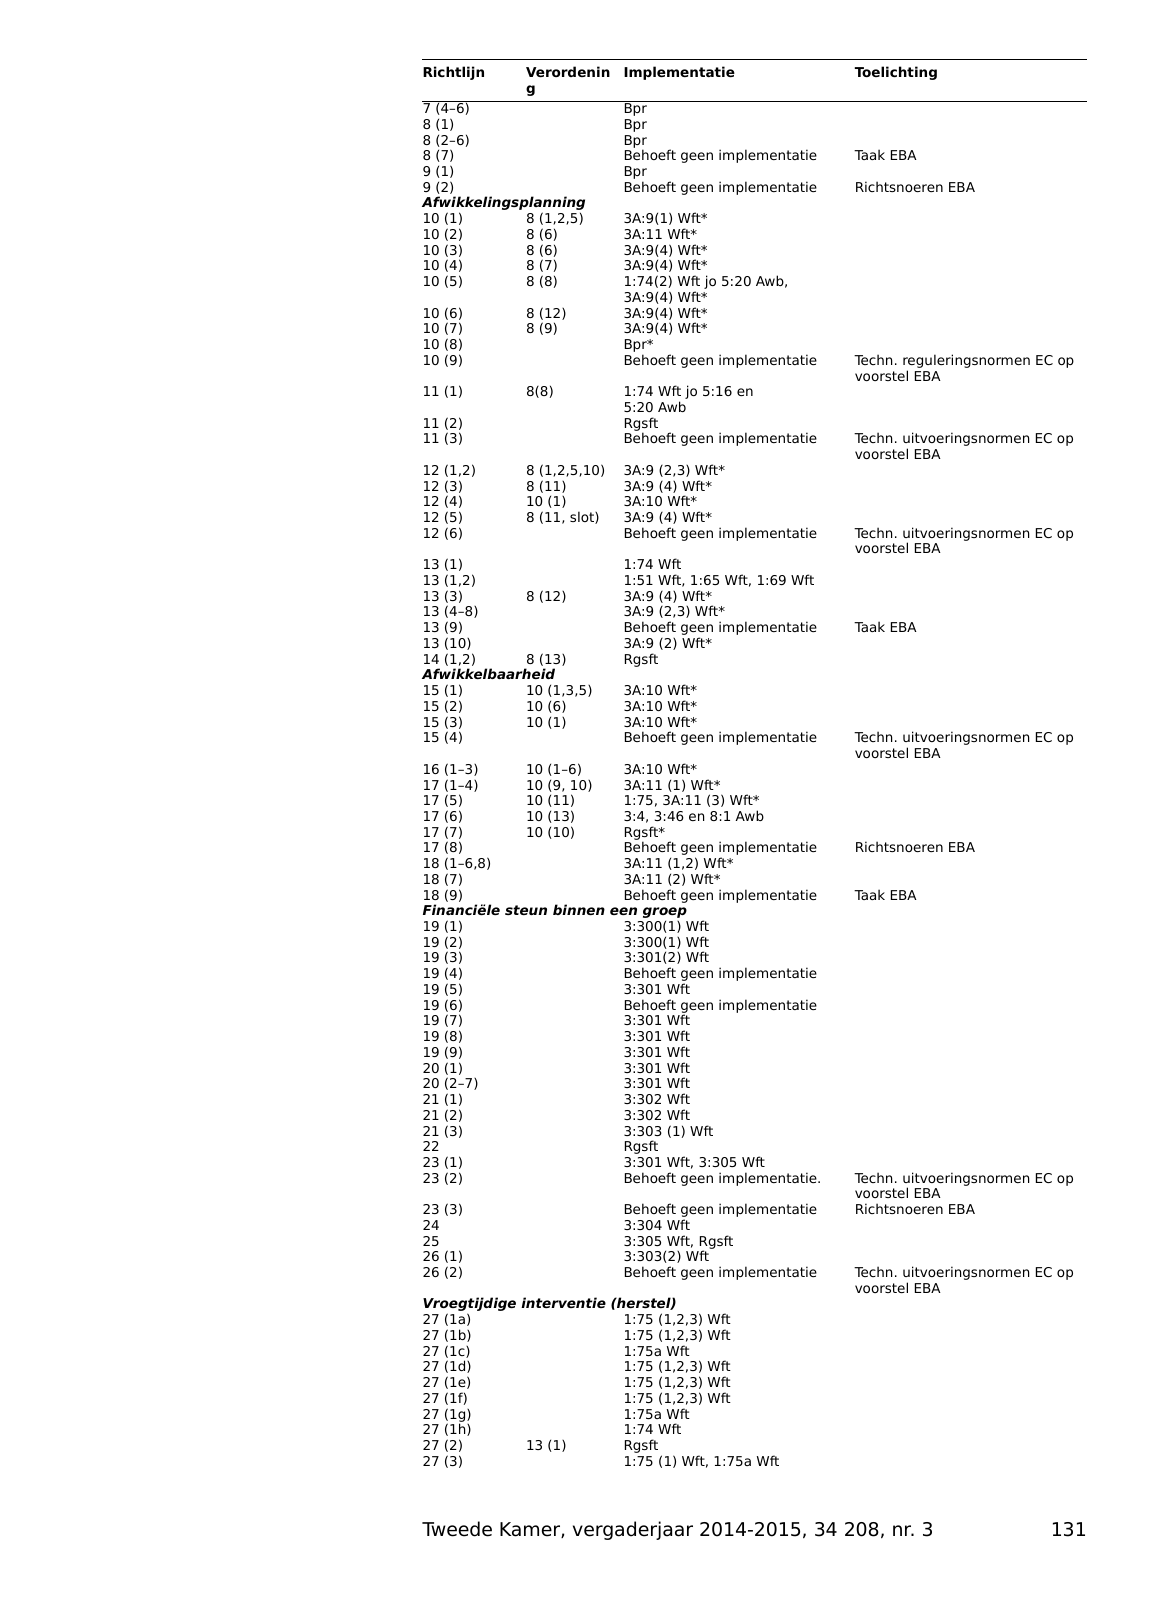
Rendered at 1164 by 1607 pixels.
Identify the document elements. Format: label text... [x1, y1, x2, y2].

table_cell 24 [422, 1218, 520, 1233]
table_cell 19 (8) [422, 1029, 520, 1045]
table_cell 10 (9) [422, 353, 520, 384]
table_cell 11 (2) [422, 416, 520, 431]
table_cell 10 (1–6) [520, 762, 617, 777]
table_cell 20 (2–7) [422, 1076, 520, 1092]
table_cell [849, 1438, 1087, 1454]
table_cell 26 (1) [422, 1249, 520, 1265]
table_cell [849, 258, 1087, 274]
table_cell Afwikkelingsplanning [422, 195, 1087, 211]
table_cell 3:301 Wft, 3:305 Wft [618, 1155, 848, 1171]
table_cell 8 (11, slot) [520, 510, 617, 526]
table_cell [849, 966, 1087, 982]
table_cell 8 (11) [520, 479, 617, 494]
table_cell 20 (1) [422, 1060, 520, 1076]
table_cell 8(8) [520, 384, 617, 416]
table_cell 3:300(1) Wft [618, 935, 848, 950]
table_cell Taak EBA [849, 888, 1087, 903]
table_cell 12 (6) [422, 526, 520, 557]
table_cell 10 (4) [422, 258, 520, 274]
table_cell 22 [422, 1139, 520, 1155]
table_cell [849, 1060, 1087, 1076]
table_cell Rgsft [618, 651, 848, 667]
table_cell [849, 1155, 1087, 1171]
table_cell [849, 1234, 1087, 1249]
table_cell [520, 856, 617, 872]
table_cell 19 (9) [422, 1045, 520, 1060]
table_cell [849, 982, 1087, 997]
table_cell [849, 589, 1087, 604]
table_cell [520, 102, 617, 117]
table_cell 16 (1–3) [422, 762, 520, 777]
table_cell [849, 604, 1087, 620]
table_cell [849, 416, 1087, 431]
table_cell [849, 872, 1087, 887]
table_cell 3A:10 Wft* [618, 699, 848, 714]
table_cell 3A:9 (4) Wft* [618, 510, 848, 526]
table_cell 19 (2) [422, 935, 520, 950]
table_cell 1:74 Wft jo 5:16 en 5:20 Awb [618, 384, 848, 416]
table_cell 14 (1,2) [422, 651, 520, 667]
table_cell 3A:9 (4) Wft* [618, 479, 848, 494]
table_cell [520, 919, 617, 934]
table_cell 27 (1f) [422, 1391, 520, 1406]
table_cell 10 (11) [520, 793, 617, 809]
table_cell 8 (7) [520, 258, 617, 274]
table_cell [849, 463, 1087, 478]
table_cell 8 (2–6) [422, 133, 520, 148]
table_cell Behoeft geen implementatie [618, 148, 848, 164]
table_cell 13 (10) [422, 636, 520, 651]
table_cell [849, 651, 1087, 667]
table_cell 11 (3) [422, 431, 520, 463]
table_cell Bpr [618, 117, 848, 132]
table_header Richtlijn [422, 60, 520, 101]
table_cell 3:305 Wft, Rgsft [618, 1234, 848, 1249]
table_cell Richtsnoeren EBA [849, 840, 1087, 856]
table_cell Behoeft geen implementatie [618, 1202, 848, 1218]
table_cell [520, 1171, 617, 1202]
table_cell Financiële steun binnen een groep [422, 903, 1087, 919]
table_cell Behoeft geen implementatie [618, 1265, 848, 1296]
table_cell 3A:9 (2,3) Wft* [618, 604, 848, 620]
table_cell 3:301 Wft [618, 1060, 848, 1076]
table_cell 27 (1a) [422, 1312, 520, 1328]
table_cell 3A:11 (1) Wft* [618, 777, 848, 793]
table_cell [520, 1344, 617, 1359]
table_cell 17 (6) [422, 809, 520, 824]
table_cell [849, 243, 1087, 258]
table_cell Bpr* [618, 337, 848, 353]
table_cell 3:301 Wft [618, 1013, 848, 1029]
table_cell 13 (3) [422, 589, 520, 604]
table_cell 27 (1d) [422, 1359, 520, 1375]
table_cell 10 (6) [422, 305, 520, 321]
table_cell 1:74 Wft [618, 557, 848, 573]
table_cell [849, 510, 1087, 526]
table_cell 1:75 (1,2,3) Wft [618, 1312, 848, 1328]
table_cell 27 (1c) [422, 1344, 520, 1359]
table_cell 1:75a Wft [618, 1344, 848, 1359]
table_cell [520, 1218, 617, 1233]
table_cell 1:75 (1) Wft, 1:75a Wft [618, 1454, 848, 1469]
table_cell [849, 856, 1087, 872]
table_cell [520, 164, 617, 179]
table_cell [849, 305, 1087, 321]
table_cell [849, 1123, 1087, 1139]
table_cell [849, 337, 1087, 353]
table_cell 23 (1) [422, 1155, 520, 1171]
table_cell 3A:9 (4) Wft* [618, 589, 848, 604]
table_cell 18 (7) [422, 872, 520, 887]
table_cell 3:300(1) Wft [618, 919, 848, 934]
table_cell [520, 1234, 617, 1249]
table_cell Techn. uitvoeringsnormen EC op voorstel EBA [849, 431, 1087, 463]
table_cell 26 (2) [422, 1265, 520, 1296]
table_cell [849, 762, 1087, 777]
table_cell 25 [422, 1234, 520, 1249]
table_cell [520, 840, 617, 856]
table_cell 21 (1) [422, 1092, 520, 1108]
table_cell [520, 730, 617, 762]
table_cell 1:51 Wft, 1:65 Wft, 1:69 Wft [618, 573, 848, 588]
table_cell 3A:10 Wft* [618, 683, 848, 699]
table_cell [520, 1013, 617, 1029]
table_cell [849, 919, 1087, 934]
table_cell 7 (4–6) [422, 102, 520, 117]
table_cell [520, 998, 617, 1013]
table_cell [520, 1108, 617, 1123]
table_cell 21 (3) [422, 1123, 520, 1139]
table_cell [849, 1092, 1087, 1108]
table_cell [849, 1045, 1087, 1060]
table_cell [849, 636, 1087, 651]
table_cell [520, 636, 617, 651]
table_cell 3A:9 (2,3) Wft* [618, 463, 848, 478]
table_cell Behoeft geen implementatie [618, 840, 848, 856]
table_cell [520, 1359, 617, 1375]
table_cell 11 (1) [422, 384, 520, 416]
table_cell Techn. reguleringsnormen EC op voorstel EBA [849, 353, 1087, 384]
table_cell Behoeft geen implementatie [618, 888, 848, 903]
table_cell [849, 1344, 1087, 1359]
table_cell 3A:11 (2) Wft* [618, 872, 848, 887]
table_header Verordening [520, 60, 617, 101]
table_cell Behoeft geen implementatie. [618, 1171, 848, 1202]
table_cell 13 (1) [520, 1438, 617, 1454]
table_cell 1:75 (1,2,3) Wft [618, 1359, 848, 1375]
table_cell Techn. uitvoeringsnormen EC op voorstel EBA [849, 1171, 1087, 1202]
table_cell 3A:9(4) Wft* [618, 305, 848, 321]
table_cell [520, 1092, 617, 1108]
table_cell 3A:9(4) Wft* [618, 258, 848, 274]
table_cell [520, 872, 617, 887]
table_cell [520, 950, 617, 966]
table_cell Behoeft geen implementatie [618, 620, 848, 636]
table_cell [849, 384, 1087, 416]
table_cell 1:75 (1,2,3) Wft [618, 1375, 848, 1391]
table_cell [849, 998, 1087, 1013]
table_cell 10 (8) [422, 337, 520, 353]
table_cell 27 (1g) [422, 1406, 520, 1422]
table_cell 3:302 Wft [618, 1092, 848, 1108]
table_cell [849, 573, 1087, 588]
table_cell 12 (3) [422, 479, 520, 494]
table_cell [849, 825, 1087, 840]
table_cell Afwikkelbaarheid [422, 667, 1087, 683]
table_cell 15 (4) [422, 730, 520, 762]
table_cell 3A:11 (1,2) Wft* [618, 856, 848, 872]
table_cell 3A:9 (2) Wft* [618, 636, 848, 651]
table_cell 10 (3) [422, 243, 520, 258]
table_cell Techn. uitvoeringsnormen EC op voorstel EBA [849, 526, 1087, 557]
table_cell [849, 494, 1087, 510]
table_cell 3:301 Wft [618, 1029, 848, 1045]
table_cell [520, 966, 617, 982]
table_cell 27 (1h) [422, 1422, 520, 1438]
table_cell 27 (1b) [422, 1328, 520, 1343]
table_cell 3A:11 Wft* [618, 227, 848, 242]
table_cell Rgsft [618, 1139, 848, 1155]
table_cell 1:75, 3A:11 (3) Wft* [618, 793, 848, 809]
table_cell [520, 1391, 617, 1406]
table_cell [849, 1029, 1087, 1045]
table_cell 15 (2) [422, 699, 520, 714]
table_cell [520, 1249, 617, 1265]
table_cell 19 (7) [422, 1013, 520, 1029]
table_cell 3A:9(4) Wft* [618, 243, 848, 258]
table_cell 10 (10) [520, 825, 617, 840]
table_cell [520, 604, 617, 620]
table_cell [849, 793, 1087, 809]
table_cell [520, 620, 617, 636]
table_cell [520, 1155, 617, 1171]
table_cell 13 (1) [422, 557, 520, 573]
table_cell 19 (1) [422, 919, 520, 934]
table_cell 17 (1–4) [422, 777, 520, 793]
table_cell 12 (4) [422, 494, 520, 510]
table_cell 23 (2) [422, 1171, 520, 1202]
table_cell [849, 714, 1087, 730]
table_cell 10 (1) [520, 494, 617, 510]
table_cell 15 (3) [422, 714, 520, 730]
table_cell [849, 557, 1087, 573]
table_cell [520, 1029, 617, 1045]
table_cell 3:301 Wft [618, 1045, 848, 1060]
table_cell [520, 180, 617, 195]
table_cell [849, 1013, 1087, 1029]
table_cell [520, 1328, 617, 1343]
table_cell 3A:10 Wft* [618, 762, 848, 777]
table_cell 13 (1,2) [422, 573, 520, 588]
table_header Toelichting [849, 60, 1087, 101]
table_cell [849, 321, 1087, 337]
table_cell 27 (3) [422, 1454, 520, 1469]
table_cell [849, 274, 1087, 305]
table_cell 10 (5) [422, 274, 520, 305]
table_cell [520, 117, 617, 132]
table_cell [849, 1406, 1087, 1422]
table_cell 23 (3) [422, 1202, 520, 1218]
table_cell [520, 1139, 617, 1155]
table_cell 18 (9) [422, 888, 520, 903]
table_cell [520, 1123, 617, 1139]
table_cell Behoeft geen implementatie [618, 353, 848, 384]
table_cell 3A:10 Wft* [618, 714, 848, 730]
table_cell 21 (2) [422, 1108, 520, 1123]
table_cell Techn. uitvoeringsnormen EC op voorstel EBA [849, 730, 1087, 762]
table_cell 8 (6) [520, 227, 617, 242]
table_cell 8 (1,2,5) [520, 211, 617, 227]
table_cell 8 (7) [422, 148, 520, 164]
table_cell 3A:10 Wft* [618, 494, 848, 510]
table_cell 8 (9) [520, 321, 617, 337]
table_cell 9 (2) [422, 180, 520, 195]
table_cell 17 (7) [422, 825, 520, 840]
table_cell [520, 935, 617, 950]
table_cell [849, 777, 1087, 793]
table_cell Behoeft geen implementatie [618, 431, 848, 463]
table_cell [849, 117, 1087, 132]
table_cell [849, 164, 1087, 179]
table_cell 1:74(2) Wft jo 5:20 Awb, 3A:9(4) Wft* [618, 274, 848, 305]
table_cell Rgsft [618, 1438, 848, 1454]
table_cell 12 (1,2) [422, 463, 520, 478]
table_cell [849, 133, 1087, 148]
table_cell [520, 416, 617, 431]
table_cell 8 (8) [520, 274, 617, 305]
table_cell [849, 1375, 1087, 1391]
table_cell 17 (8) [422, 840, 520, 856]
table_cell Rgsft [618, 416, 848, 431]
table_cell 9 (1) [422, 164, 520, 179]
table_cell 19 (3) [422, 950, 520, 966]
table_cell 19 (6) [422, 998, 520, 1013]
table_cell 1:74 Wft [618, 1422, 848, 1438]
table_cell [849, 211, 1087, 227]
table_cell Bpr [618, 102, 848, 117]
table_cell 3:301 Wft [618, 982, 848, 997]
table_cell [849, 1359, 1087, 1375]
table_cell [849, 1391, 1087, 1406]
table_cell 10 (7) [422, 321, 520, 337]
table_cell [849, 479, 1087, 494]
table_cell 3A:9(1) Wft* [618, 211, 848, 227]
table_cell [849, 227, 1087, 242]
table_cell 27 (2) [422, 1438, 520, 1454]
table_cell 19 (4) [422, 966, 520, 982]
table_cell [849, 1139, 1087, 1155]
table_cell [520, 148, 617, 164]
table_cell [520, 1202, 617, 1218]
table_cell 3:304 Wft [618, 1218, 848, 1233]
table_cell [520, 1060, 617, 1076]
table_cell [849, 935, 1087, 950]
table_cell Rgsft* [618, 825, 848, 840]
table_cell [520, 982, 617, 997]
table_cell 17 (5) [422, 793, 520, 809]
table_cell Bpr [618, 164, 848, 179]
table_cell [849, 1454, 1087, 1469]
table_cell 3:301 Wft [618, 1076, 848, 1092]
table_cell 13 (4–8) [422, 604, 520, 620]
table_cell [520, 526, 617, 557]
table_cell Richtsnoeren EBA [849, 1202, 1087, 1218]
table_cell [520, 431, 617, 463]
table_cell [520, 1045, 617, 1060]
table_cell 8 (1) [422, 117, 520, 132]
table_cell [849, 1076, 1087, 1092]
table_cell [520, 1375, 617, 1391]
table_cell 8 (6) [520, 243, 617, 258]
table_cell [849, 1328, 1087, 1343]
table_cell [849, 1218, 1087, 1233]
table_cell [520, 573, 617, 588]
table_cell [849, 1249, 1087, 1265]
table_cell Taak EBA [849, 148, 1087, 164]
table_cell [520, 1422, 617, 1438]
table_cell [849, 683, 1087, 699]
table_cell 18 (1–6,8) [422, 856, 520, 872]
table_cell 10 (6) [520, 699, 617, 714]
table_cell 10 (13) [520, 809, 617, 824]
table_cell [849, 1422, 1087, 1438]
table_cell 19 (5) [422, 982, 520, 997]
table_cell 15 (1) [422, 683, 520, 699]
table_cell Taak EBA [849, 620, 1087, 636]
table_cell 13 (9) [422, 620, 520, 636]
table_cell 8 (1,2,5,10) [520, 463, 617, 478]
table_cell [849, 699, 1087, 714]
table_cell 27 (1e) [422, 1375, 520, 1391]
table_cell 10 (1) [422, 211, 520, 227]
table_cell 10 (1,3,5) [520, 683, 617, 699]
table_cell Behoeft geen implementatie [618, 966, 848, 982]
table_cell Behoeft geen implementatie [618, 998, 848, 1013]
table_cell Techn. uitvoeringsnormen EC op voorstel EBA [849, 1265, 1087, 1296]
table_cell 3:303(2) Wft [618, 1249, 848, 1265]
table_cell [520, 1265, 617, 1296]
table_cell [520, 557, 617, 573]
table_header Implementatie [618, 60, 848, 101]
table_cell 1:75 (1,2,3) Wft [618, 1391, 848, 1406]
table_cell Vroegtijdige interventie (herstel) [422, 1296, 1087, 1312]
table_cell 8 (12) [520, 305, 617, 321]
table_cell [520, 888, 617, 903]
table_cell 1:75 (1,2,3) Wft [618, 1328, 848, 1343]
table_cell [520, 1312, 617, 1328]
table_cell [520, 133, 617, 148]
table_cell [849, 950, 1087, 966]
table_cell [849, 809, 1087, 824]
table_cell [849, 1312, 1087, 1328]
table_cell Bpr [618, 133, 848, 148]
table_cell 10 (9, 10) [520, 777, 617, 793]
table_cell Richtsnoeren EBA [849, 180, 1087, 195]
table_cell [849, 102, 1087, 117]
table_cell Behoeft geen implementatie [618, 180, 848, 195]
table_cell 3A:9(4) Wft* [618, 321, 848, 337]
table_cell [520, 353, 617, 384]
table_cell 12 (5) [422, 510, 520, 526]
table_cell 8 (13) [520, 651, 617, 667]
table_cell 8 (12) [520, 589, 617, 604]
table_cell Behoeft geen implementatie [618, 730, 848, 762]
table_cell 3:4, 3:46 en 8:1 Awb [618, 809, 848, 824]
table_cell [520, 1454, 617, 1469]
table_cell 3:302 Wft [618, 1108, 848, 1123]
table_cell [520, 1076, 617, 1092]
table_cell 3:301(2) Wft [618, 950, 848, 966]
table_cell [520, 1406, 617, 1422]
table_cell 3:303 (1) Wft [618, 1123, 848, 1139]
table_cell 10 (1) [520, 714, 617, 730]
table_cell 10 (2) [422, 227, 520, 242]
table_cell 1:75a Wft [618, 1406, 848, 1422]
table_cell [520, 337, 617, 353]
table_cell Behoeft geen implementatie [618, 526, 848, 557]
table_cell [849, 1108, 1087, 1123]
